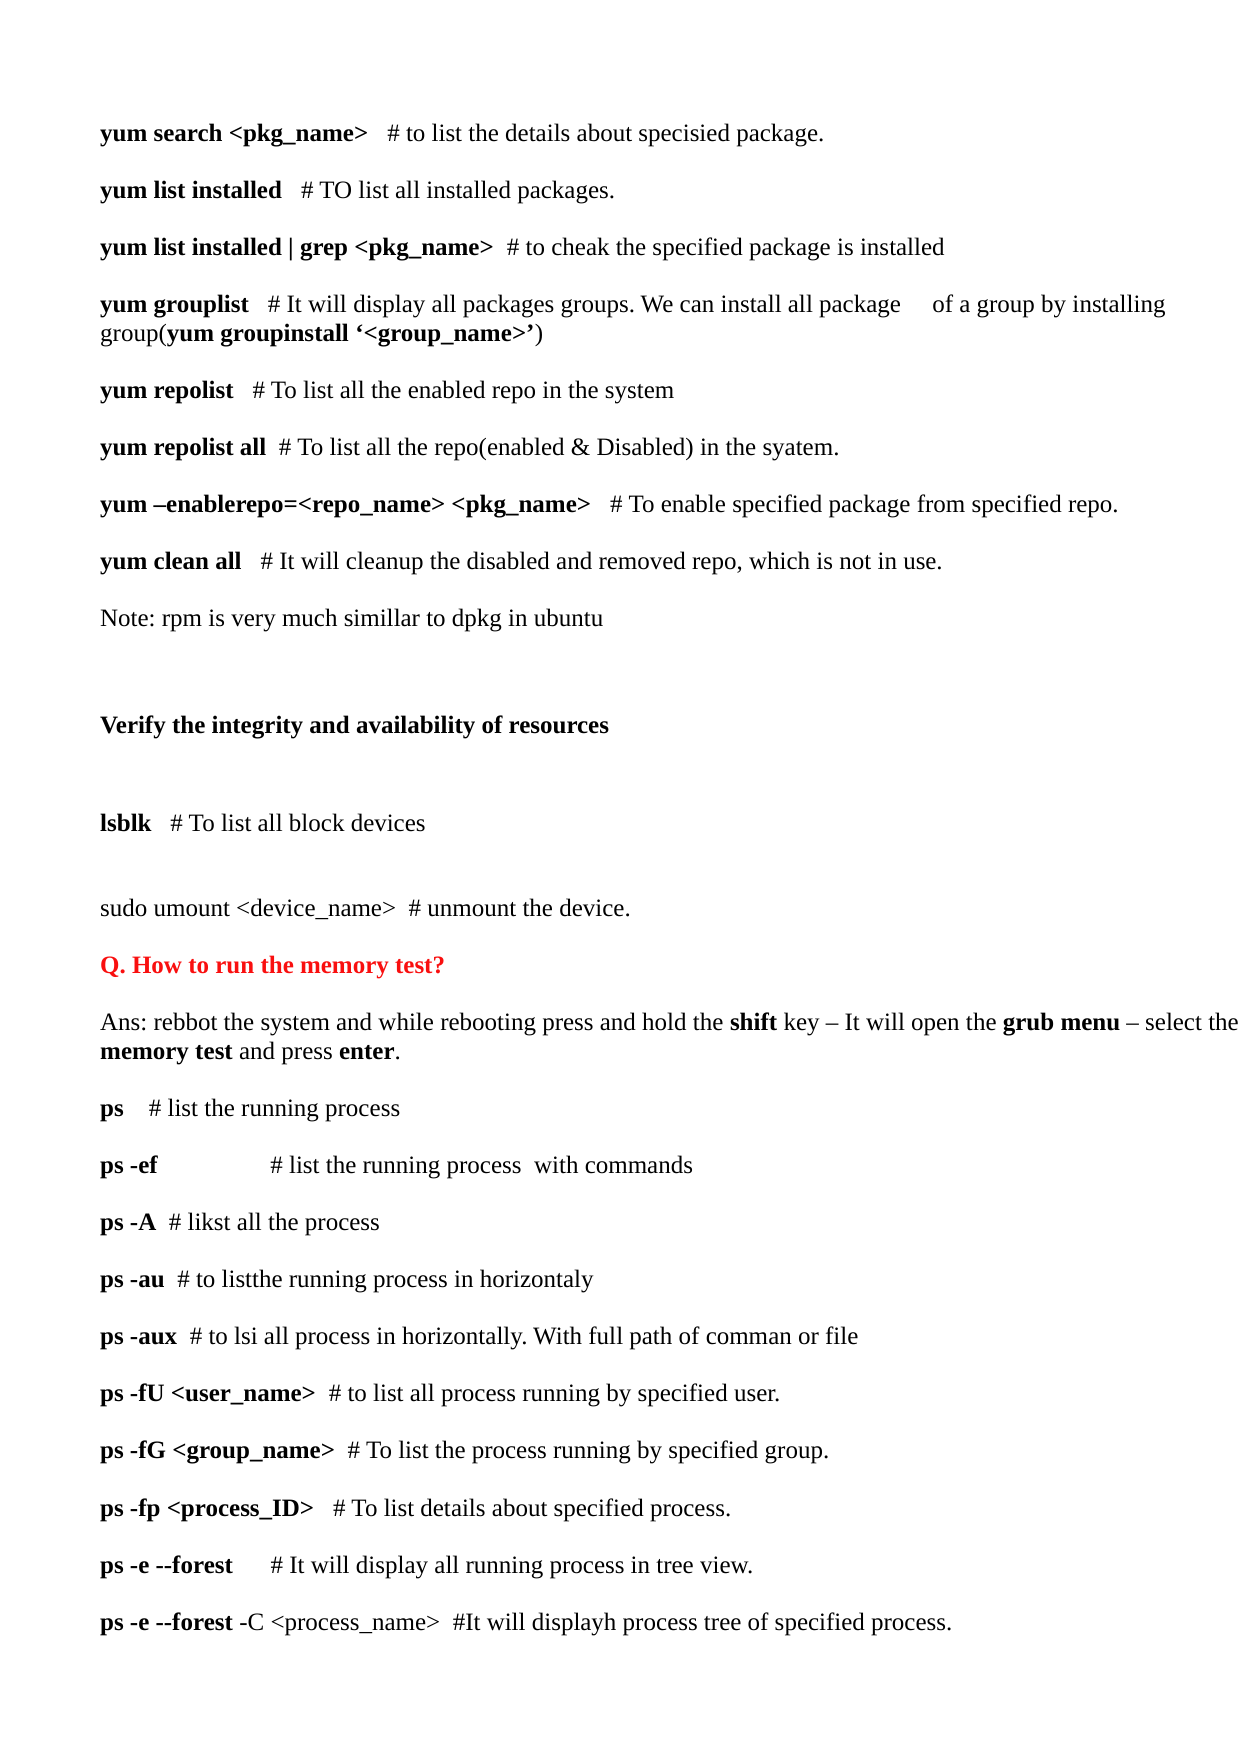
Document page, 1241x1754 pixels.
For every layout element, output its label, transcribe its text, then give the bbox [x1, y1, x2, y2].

text yum search <pkg_name> # to list the details about specisied package. [100, 118, 1240, 147]
text sudo umount <device_name> # unmount the device. [100, 893, 1240, 922]
text yum list installed | grep <pkg_name> # to cheak the specified package is installed [100, 232, 1240, 261]
text yum repolist all # To list all the repo(enabled & Disabled) in the syatem. [100, 432, 1240, 461]
text yum repolist # To list all the enabled repo in the system [100, 375, 1240, 404]
text ps # list the running process [100, 1093, 1240, 1122]
text ps -A # likst all the process [100, 1207, 1240, 1236]
text Q. How to run the memory test? [100, 950, 1240, 979]
text yum –enablerepo=<repo_name> <pkg_name> # To enable specified package from specified repo. [100, 489, 1240, 518]
text ps -e --forest -C <process_name> #It will displayh process tree of specified process. [100, 1607, 1240, 1636]
text Ans: rebbot the system and while rebooting press and hold the shift key – It will open the grub menu – select the memory test and press enter. [100, 1007, 1240, 1065]
text ps -au # to listthe running process in horizontaly [100, 1264, 1240, 1293]
text ps -fp <process_ID> # To list details about specified process. [100, 1493, 1240, 1521]
text ps -fU <user_name> # to list all process running by specified user. [100, 1378, 1240, 1407]
text ps -e --forest # It will display all running process in tree view. [100, 1550, 1240, 1578]
text ps -aux # to lsi all process in horizontally. With full path of comman or file [100, 1321, 1240, 1350]
text ps -fG <group_name> # To list the process running by specified group. [100, 1436, 1240, 1464]
text yum list installed # TO list all installed packages. [100, 175, 1240, 204]
text Note: rpm is very much simillar to dpkg in ubuntu [100, 603, 1240, 632]
text lsblk # To list all block devices [100, 808, 1240, 836]
text ps -ef # list the running process with commands [100, 1150, 1240, 1179]
subtitle Verify the integrity and availability of resources [100, 710, 1240, 738]
text yum grouplist # It will display all packages groups. We can install all package of a group by installing group(yum groupinstall ‘<group_name>’) [100, 289, 1240, 347]
text yum clean all # It will cleanup the disabled and removed repo, which is not in use. [100, 546, 1240, 575]
